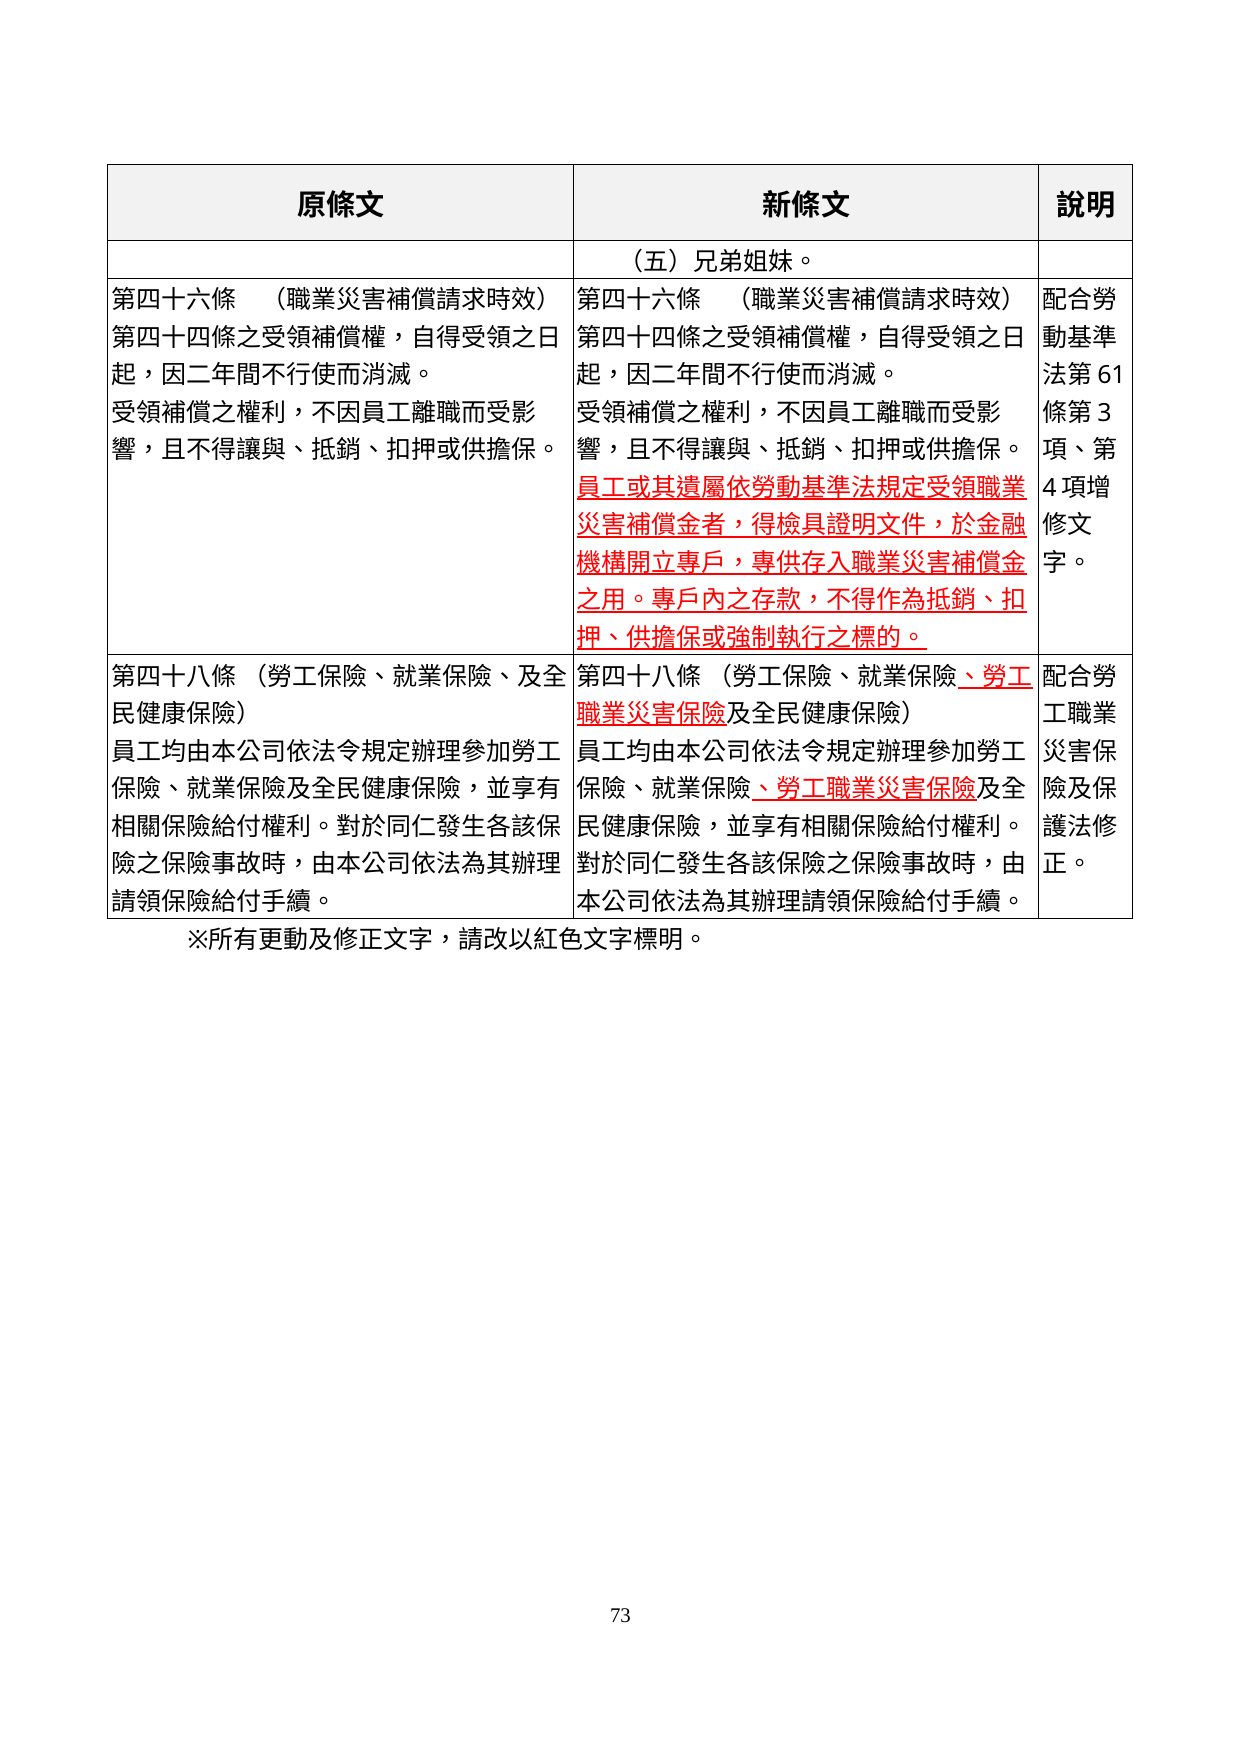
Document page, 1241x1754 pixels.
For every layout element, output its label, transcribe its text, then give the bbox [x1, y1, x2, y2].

table_header 新條文 [574, 165, 1038, 240]
table_cell 第四十八條 （勞工保險、就業保險、勞工職業災害保險及全民健康保險） 員工均由本公司依法令規定辦理參加勞工保險、就業保險、勞工職業災害保險及全民健康保險，並享有相關保險給付權利。對於同仁發生各該保險之保險事故時，由本公司依法為其辦理請領保險給付手續。 [574, 655, 1038, 918]
table_cell 第四十六條 （職業災害補償請求時效） 第四十四條之受領補償權，自得受領之日起，因二年間不行使而消滅。 受領補償之權利，不因員工離職而受影響，且不得讓與、抵銷、扣押或供擔保。 員工或其遺屬依勞動基準法規定受領職業災害補償金者，得檢具證明文件，於金融機構開立專戶，專供存入職業災害補償金之用。專戶內之存款，不得作為抵銷、扣押、供擔保或強制執行之標的。 [574, 279, 1038, 654]
table_cell 第四十八條 （勞工保險、就業保險、及全民健康保險） 員工均由本公司依法令規定辦理參加勞工保險、就業保險及全民健康保險，並享有相關保險給付權利。對於同仁發生各該保險之保險事故時，由本公司依法為其辦理請領保險給付手續。 [108, 655, 573, 918]
text ※所有更動及修正文字，請改以紅色文字標明。 [187, 919, 1088, 956]
table_header 原條文 [108, 165, 573, 240]
table_cell 第四十六條 （職業災害補償請求時效） 第四十四條之受領補償權，自得受領之日起，因二年間不行使而消滅。 受領補償之權利，不因員工離職而受影響，且不得讓與、抵銷、扣押或供擔保。 [108, 279, 573, 654]
table_header 說明 [1039, 165, 1132, 240]
table_cell 配合勞動基準法第61條第3項、第4項增修文字。 [1039, 279, 1132, 654]
table_cell [108, 241, 573, 278]
table_cell （五）兄弟姐妹。 [574, 241, 1038, 278]
table_cell 配合勞工職業災害保險及保護法修正。 [1039, 655, 1132, 918]
table_cell [1039, 241, 1132, 278]
